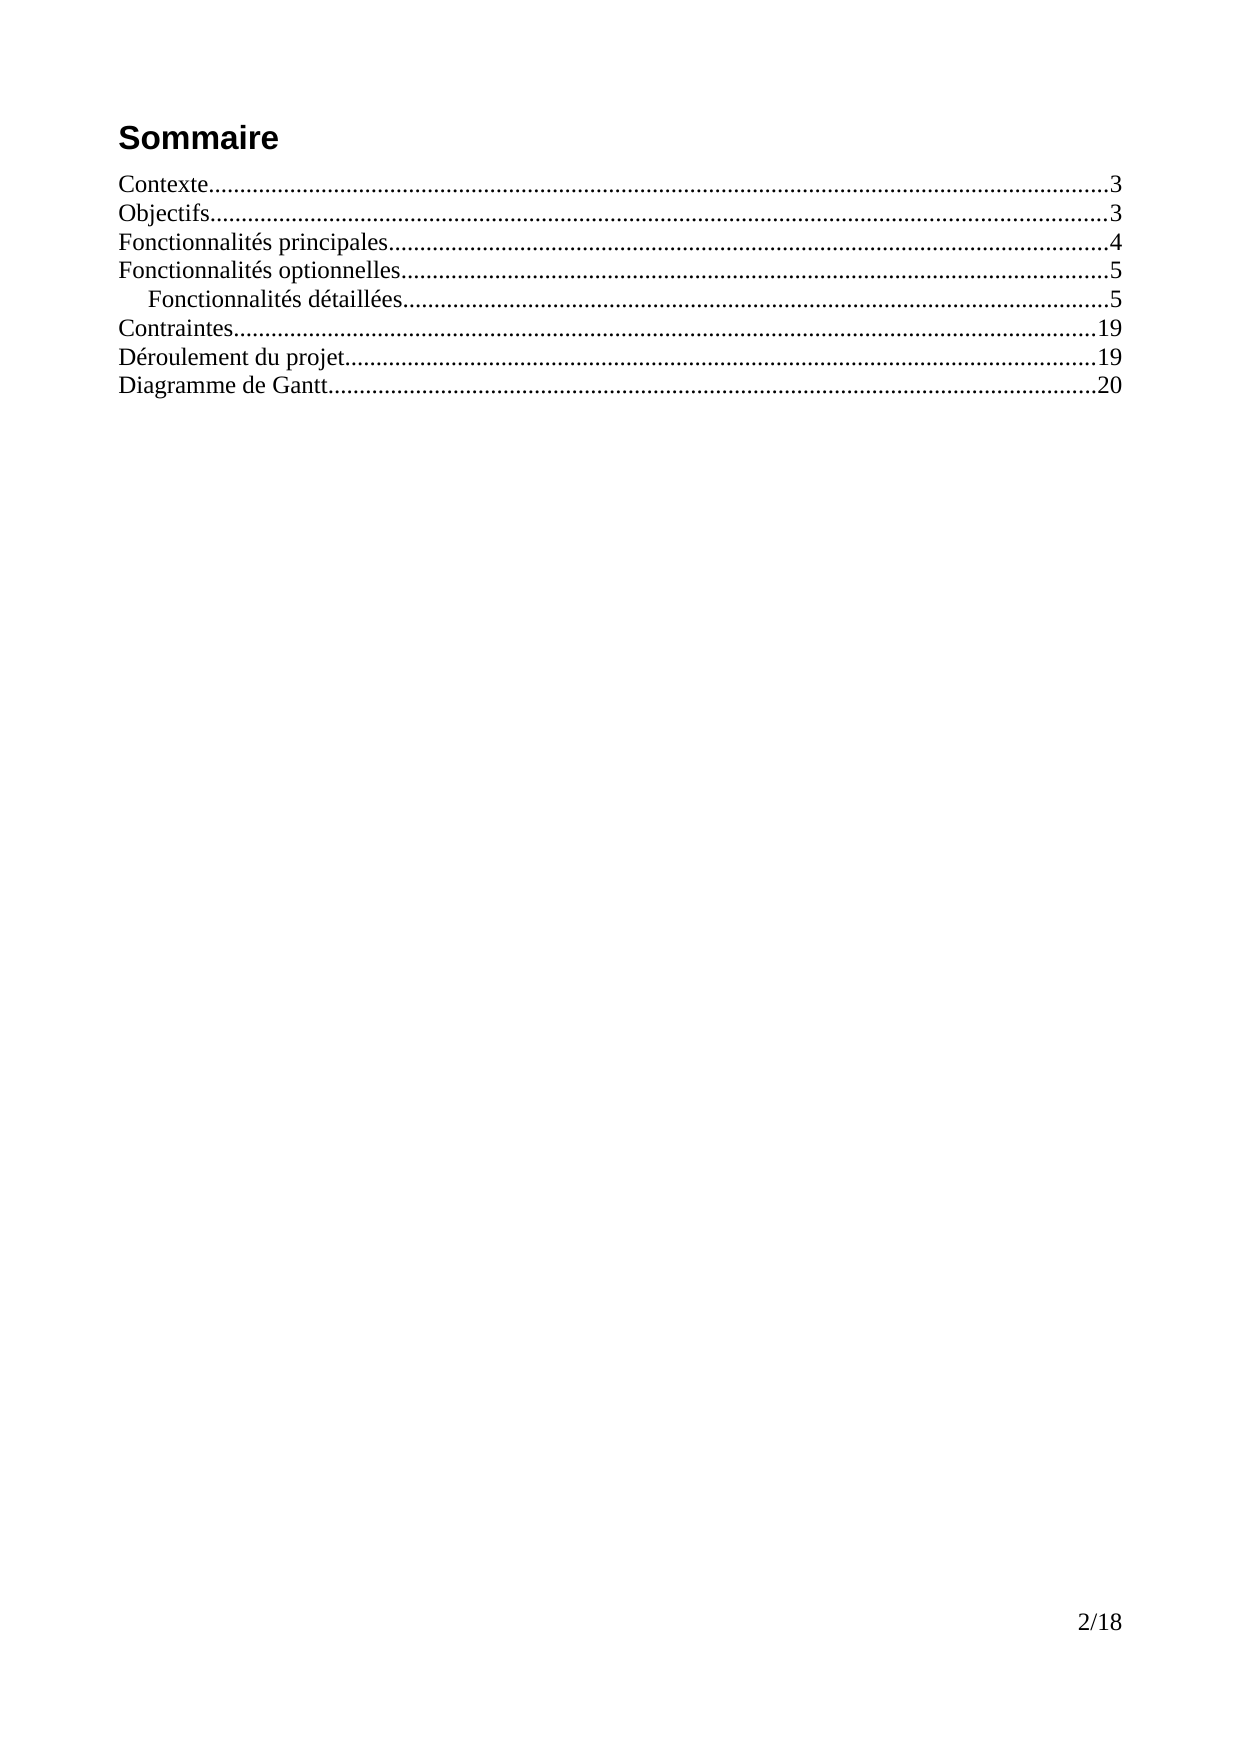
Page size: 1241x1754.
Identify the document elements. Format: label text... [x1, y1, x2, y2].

subtitle Sommaire [118, 118, 1122, 157]
text Fonctionnalités principales 4 [118, 227, 1122, 255]
text Diagramme de Gantt 20 [118, 370, 1122, 399]
text Contexte 3 [118, 169, 1122, 198]
text Fonctionnalités détaillées 5 [148, 284, 1122, 313]
text Déroulement du projet 19 [118, 342, 1122, 370]
text Fonctionnalités optionnelles 5 [118, 255, 1122, 284]
text Objectifs 3 [118, 198, 1122, 227]
text Contraintes 19 [118, 313, 1122, 342]
